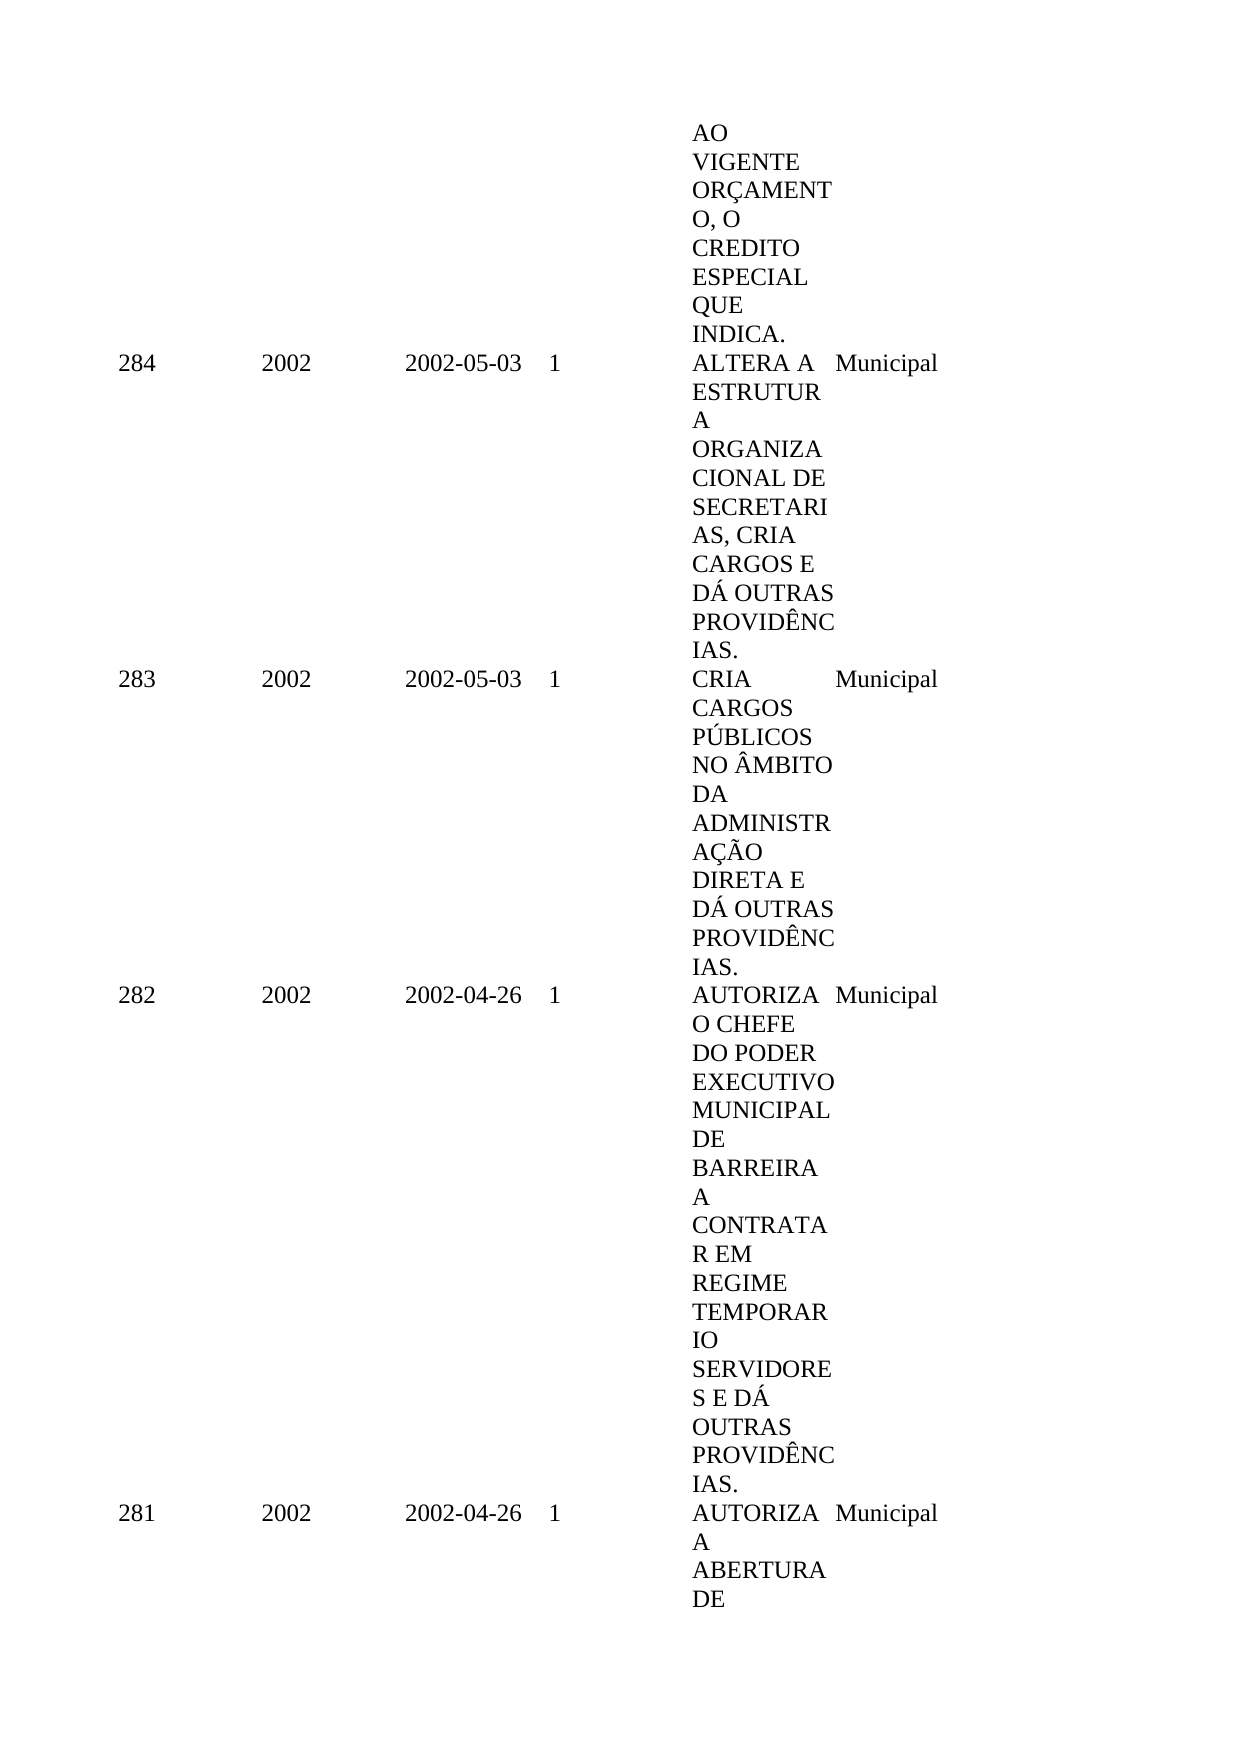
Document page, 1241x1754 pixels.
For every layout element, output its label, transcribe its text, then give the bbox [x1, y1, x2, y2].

table_cell AUTORIZA O CHEFE DO PODER EXECUTIVO MUNICIPAL DE BARREIRA A CONTRATAR EM REGIME TEMPORARIO SERVIDORES E DÁ OUTRAS PROVIDÊNCIAS. [692, 981, 835, 1498]
table_cell 283 [118, 664, 261, 981]
table_cell AUTORIZA A ABERTURA DE [692, 1498, 835, 1613]
table_cell 2002-05-03 [405, 348, 548, 664]
table_cell 1 [548, 1498, 692, 1613]
table_cell 2002 [261, 348, 405, 664]
table_cell 2002-04-26 [405, 981, 548, 1498]
table_cell [979, 664, 1122, 981]
table_cell 1 [548, 981, 692, 1498]
table_cell [979, 348, 1122, 664]
table_cell [835, 118, 979, 348]
table_cell 281 [118, 1498, 261, 1613]
table_cell AO VIGENTE ORÇAMENTO, O CREDITO ESPECIAL QUE INDICA. [692, 118, 835, 348]
table_cell 284 [118, 348, 261, 664]
table_cell [548, 118, 692, 348]
table_cell ALTERA A ESTRUTURA ORGANIZACIONAL DE SECRETARIAS, CRIA CARGOS E DÁ OUTRAS PROVIDÊNCIAS. [692, 348, 835, 664]
table_cell CRIA CARGOS PÚBLICOS NO ÂMBITO DA ADMINISTRAÇÃO DIRETA E DÁ OUTRAS PROVIDÊNCIAS. [692, 664, 835, 981]
table_cell Municipal [835, 664, 979, 981]
table_cell [118, 118, 261, 348]
table_cell Municipal [835, 981, 979, 1498]
table_cell 2002-05-03 [405, 664, 548, 981]
table_cell 282 [118, 981, 261, 1498]
table_cell [979, 118, 1122, 348]
table_cell 1 [548, 348, 692, 664]
table_cell Municipal [835, 1498, 979, 1613]
table_cell [979, 981, 1122, 1498]
table_cell Municipal [835, 348, 979, 664]
table_cell [405, 118, 548, 348]
table_cell [979, 1498, 1122, 1613]
table_cell 2002-04-26 [405, 1498, 548, 1613]
table_cell [261, 118, 405, 348]
table_cell 2002 [261, 981, 405, 1498]
table_cell 2002 [261, 1498, 405, 1613]
table_cell 2002 [261, 664, 405, 981]
table_cell 1 [548, 664, 692, 981]
